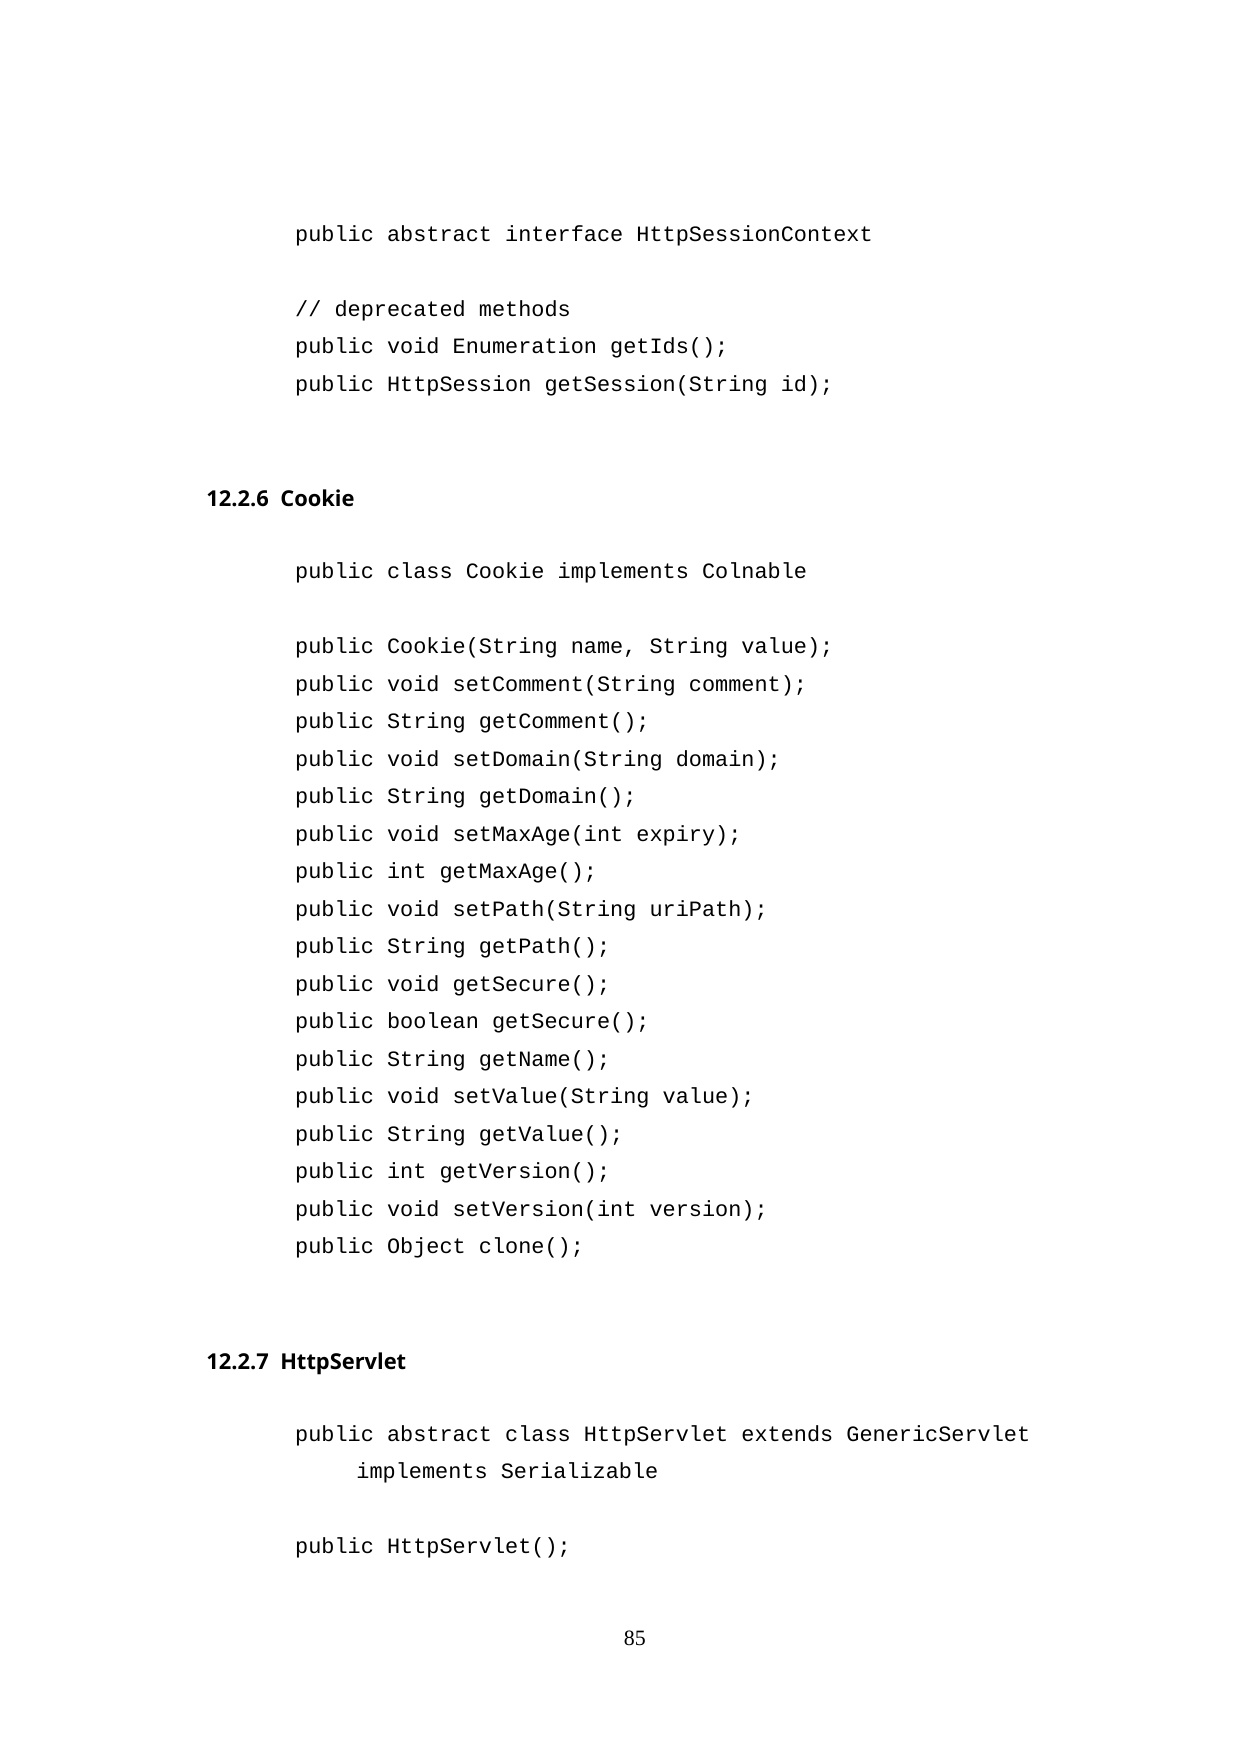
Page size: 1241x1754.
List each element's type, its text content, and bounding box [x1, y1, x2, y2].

text public void Enumeration getIds(); [295, 329, 1063, 367]
text // deprecated methods [295, 292, 1063, 329]
text public String getComment(); [295, 704, 1063, 742]
text public abstract interface HttpSessionContext [295, 217, 1063, 254]
text public class Cookie implements Colnable [295, 554, 1063, 592]
text public void setVersion(int version); [295, 1192, 1063, 1229]
text public Object clone(); [295, 1229, 1063, 1267]
text public HttpServlet(); [295, 1529, 1063, 1567]
text public boolean getSecure(); [295, 1004, 1063, 1042]
text public abstract class HttpServlet extends GenericServlet implements Serializable [295, 1417, 1063, 1492]
text 12.2.6 Cookie [206, 479, 1063, 517]
text public void setDomain(String domain); [295, 742, 1063, 779]
text public int getMaxAge(); [295, 854, 1063, 892]
text 12.2.7 HttpServlet [206, 1342, 1063, 1379]
text public void setValue(String value); [295, 1079, 1063, 1117]
text public void getSecure(); [295, 967, 1063, 1004]
text public int getVersion(); [295, 1154, 1063, 1192]
text public void setPath(String uriPath); [295, 892, 1063, 929]
text public void setMaxAge(int expiry); [295, 817, 1063, 854]
text public String getPath(); [295, 929, 1063, 967]
text public void setComment(String comment); [295, 667, 1063, 704]
text public Cookie(String name, String value); [295, 629, 1063, 667]
text public String getValue(); [295, 1117, 1063, 1154]
text public HttpSession getSession(String id); [295, 367, 1063, 404]
text public String getName(); [295, 1042, 1063, 1079]
text public String getDomain(); [295, 779, 1063, 817]
